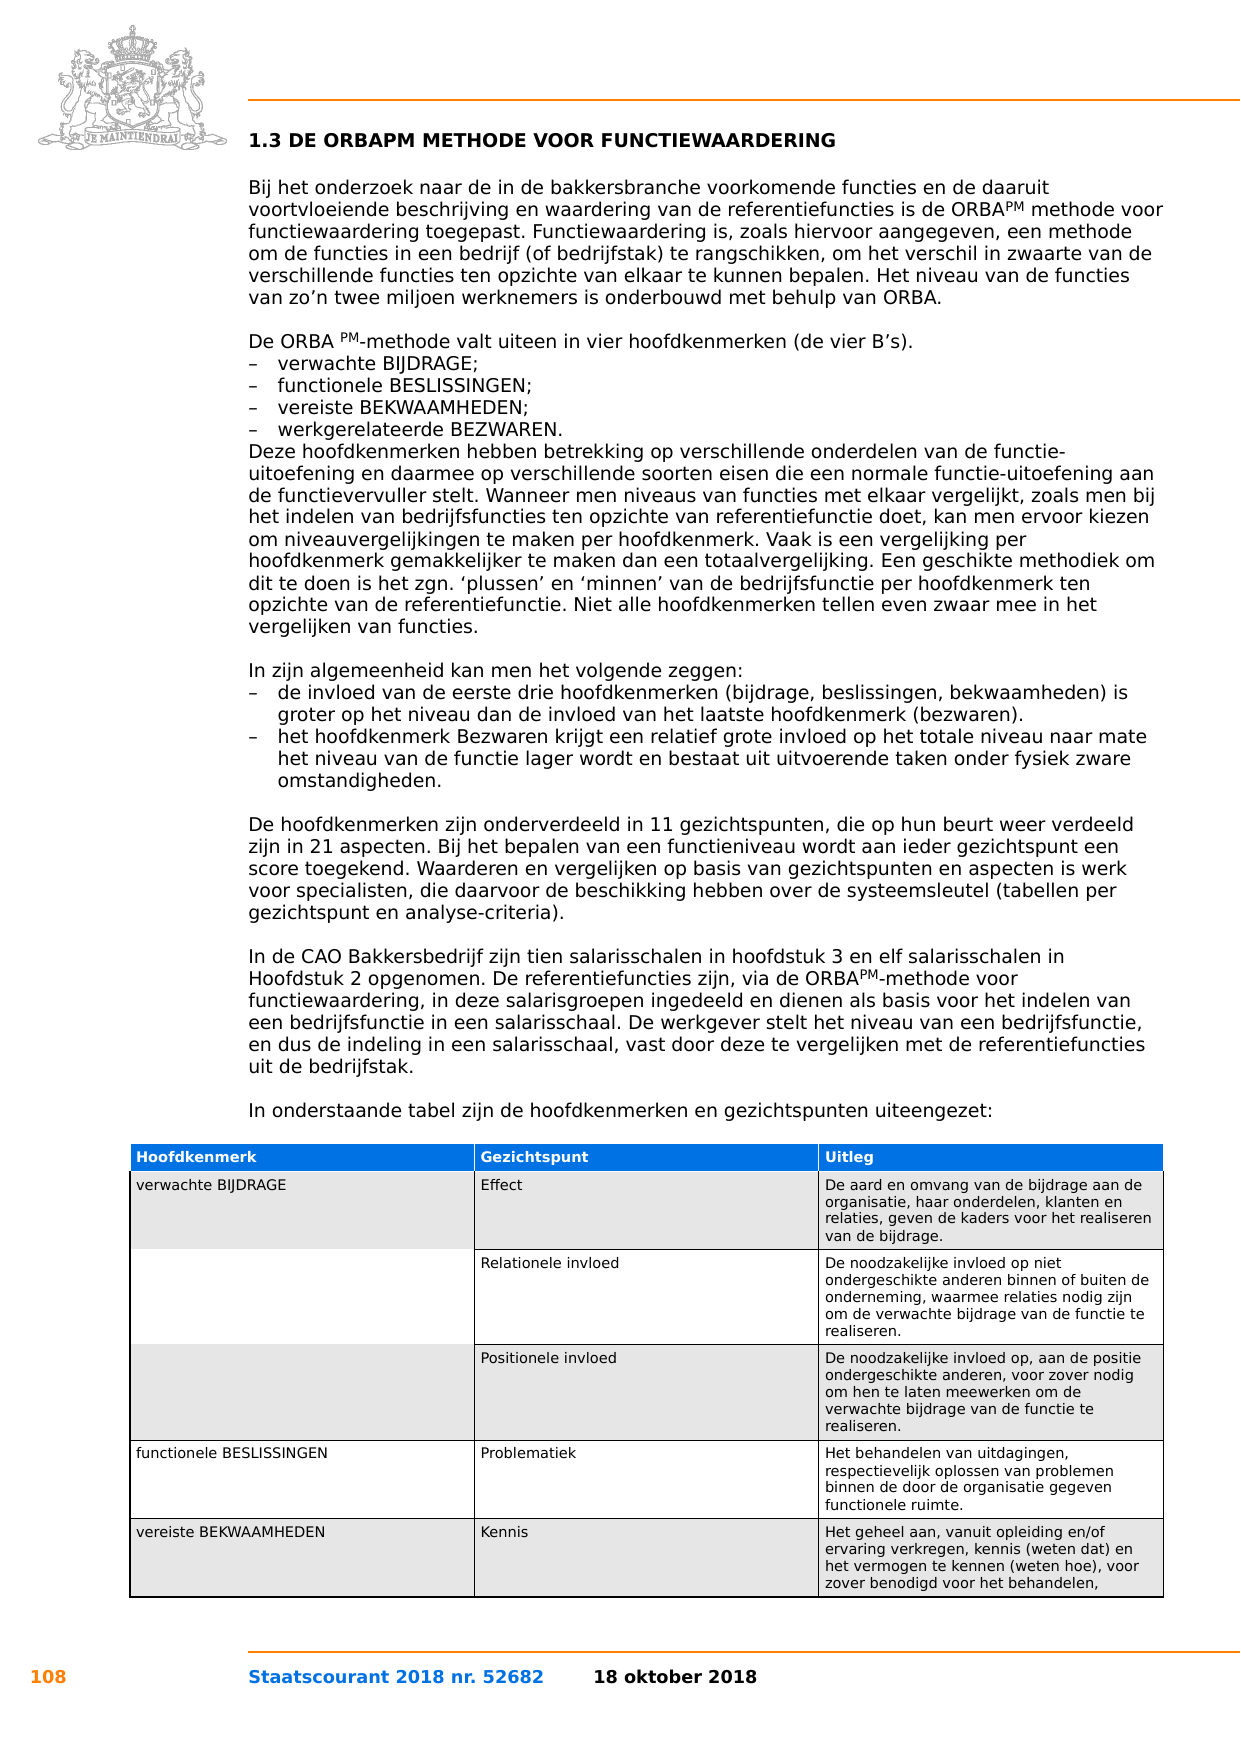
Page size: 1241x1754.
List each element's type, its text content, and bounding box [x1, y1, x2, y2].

table_cell Problematiek [475, 1441, 818, 1518]
table_cell functionele BESLISSINGEN [131, 1441, 474, 1518]
table_cell Relationele invloed [475, 1250, 818, 1344]
text In zijn algemeenheid kan men het volgende zeggen: [248, 660, 1163, 682]
text Deze hoofdkenmerken hebben betrekking op verschillende onderdelen van de functie-uitoefening en daarmee op verschillende soorten eisen die een normale functie-uitoefening aan de functievervuller stelt. Wanneer men niveaus van functies met elkaar vergelijkt, zoals men bij het indelen van bedrijfsfuncties ten opzichte van referentiefunctie doet, kan men ervoor kiezen om niveauvergelijkingen te maken per hoofdkenmerk. Vaak is een vergelijking per hoofdkenmerk gemakkelijker te maken dan een totaalvergelijking. Een geschikte methodiek om dit te doen is het zgn. ‘plussen’ en ‘minnen’ van de bedrijfsfunctie per hoofdkenmerk ten opzichte van de referentiefunctie. Niet alle hoofdkenmerken tellen even zwaar mee in het vergelijken van functies. [248, 441, 1163, 638]
text De ORBA PM-methode valt uiteen in vier hoofdkenmerken (de vier B’s). [248, 331, 1163, 353]
table_cell Effect [475, 1172, 818, 1249]
table_header Uitleg [819, 1144, 1163, 1171]
picture [38, 25, 227, 150]
table_cell Het geheel aan, vanuit opleiding en/of ervaring verkregen, kennis (weten dat) en het vermogen te kennen (weten hoe), voor zover benodigd voor het behandelen, [819, 1519, 1163, 1596]
table_cell Het behandelen van uitdagingen, respectievelijk oplossen van problemen binnen de door de organisatie gegeven functionele ruimte. [819, 1441, 1163, 1518]
table_cell De noodzakelijke invloed op, aan de positie ondergeschikte anderen, voor zover nodig om hen te laten meewerken om de verwachte bijdrage van de functie te realiseren. [819, 1345, 1163, 1440]
table_cell De noodzakelijke invloed op niet ondergeschikte anderen binnen of buiten de onderneming, waarmee relaties nodig zijn om de verwachte bijdrage van de functie te realiseren. [819, 1250, 1163, 1344]
table_header Gezichtspunt [475, 1144, 818, 1171]
text – werkgerelateerde BEZWAREN. [248, 418, 1163, 441]
table_header Hoofdkenmerk [131, 1144, 474, 1171]
text Bij het onderzoek naar de in de bakkersbranche voorkomende functies en de daaruit voortvloeiende beschrijving en waardering van de referentiefuncties is de ORBAPM methode voor functiewaardering toegepast. Functiewaardering is, zoals hiervoor aangegeven, een methode om de functies in een bedrijf (of bedrijfstak) te rangschikken, om het verschil in zwaarte van de verschillende functies ten opzichte van elkaar te kunnen bepalen. Het niveau van de functies van zo’n twee miljoen werknemers is onderbouwd met behulp van ORBA. [248, 177, 1163, 309]
table_cell Positionele invloed [475, 1345, 818, 1440]
text In onderstaande tabel zijn de hoofdkenmerken en gezichtspunten uiteengezet: [248, 1099, 1163, 1121]
text – functionele BESLISSINGEN; [248, 374, 1163, 397]
text De hoofdkenmerken zijn onderverdeeld in 11 gezichtspunten, die op hun beurt weer verdeeld zijn in 21 aspecten. Bij het bepalen van een functieniveau wordt aan ieder gezichtspunt een score toegekend. Waarderen en vergelijken op basis van gezichtspunten en aspecten is werk voor specialisten, die daarvoor de beschikking hebben over de systeemsleutel (tabellen per gezichtspunt en analyse-criteria). [248, 814, 1163, 924]
text – verwachte BIJDRAGE; [248, 353, 1163, 374]
text – het hoofdkenmerk Bezwaren krijgt een relatief grote invloed op het totale niveau naar mate het niveau van de functie lager wordt en bestaat uit uitvoerende taken onder fysiek zware omstandigheden. [248, 726, 1163, 792]
text – de invloed van de eerste drie hoofdkenmerken (bijdrage, beslissingen, bekwaamheden) is groter op het niveau dan de invloed van het laatste hoofdkenmerk (bezwaren). [248, 682, 1163, 726]
text In de CAO Bakkersbedrijf zijn tien salarisschalen in hoofdstuk 3 en elf salarisschalen in Hoofdstuk 2 opgenomen. De referentiefuncties zijn, via de ORBAPM-methode voor functiewaardering, in deze salarisgroepen ingedeeld en dienen als basis voor het indelen van een bedrijfsfunctie in een salarisschaal. De werkgever stelt het niveau van een bedrijfsfunctie, en dus de indeling in een salarisschaal, vast door deze te vergelijken met de referentiefuncties uit de bedrijfstak. [248, 946, 1163, 1078]
text – vereiste BEKWAAMHEDEN; [248, 397, 1163, 418]
table_cell De aard en omvang van de bijdrage aan de organisatie, haar onderdelen, klanten en relaties, geven de kaders voor het realiseren van de bijdrage. [819, 1172, 1163, 1249]
table_cell vereiste BEKWAAMHEDEN [131, 1519, 474, 1596]
subtitle 1.3 DE ORBAPM METHODE VOOR FUNCTIEWAARDERING [248, 130, 1163, 152]
table_cell verwachte BIJDRAGE [131, 1172, 474, 1344]
table_cell Kennis [475, 1519, 818, 1596]
